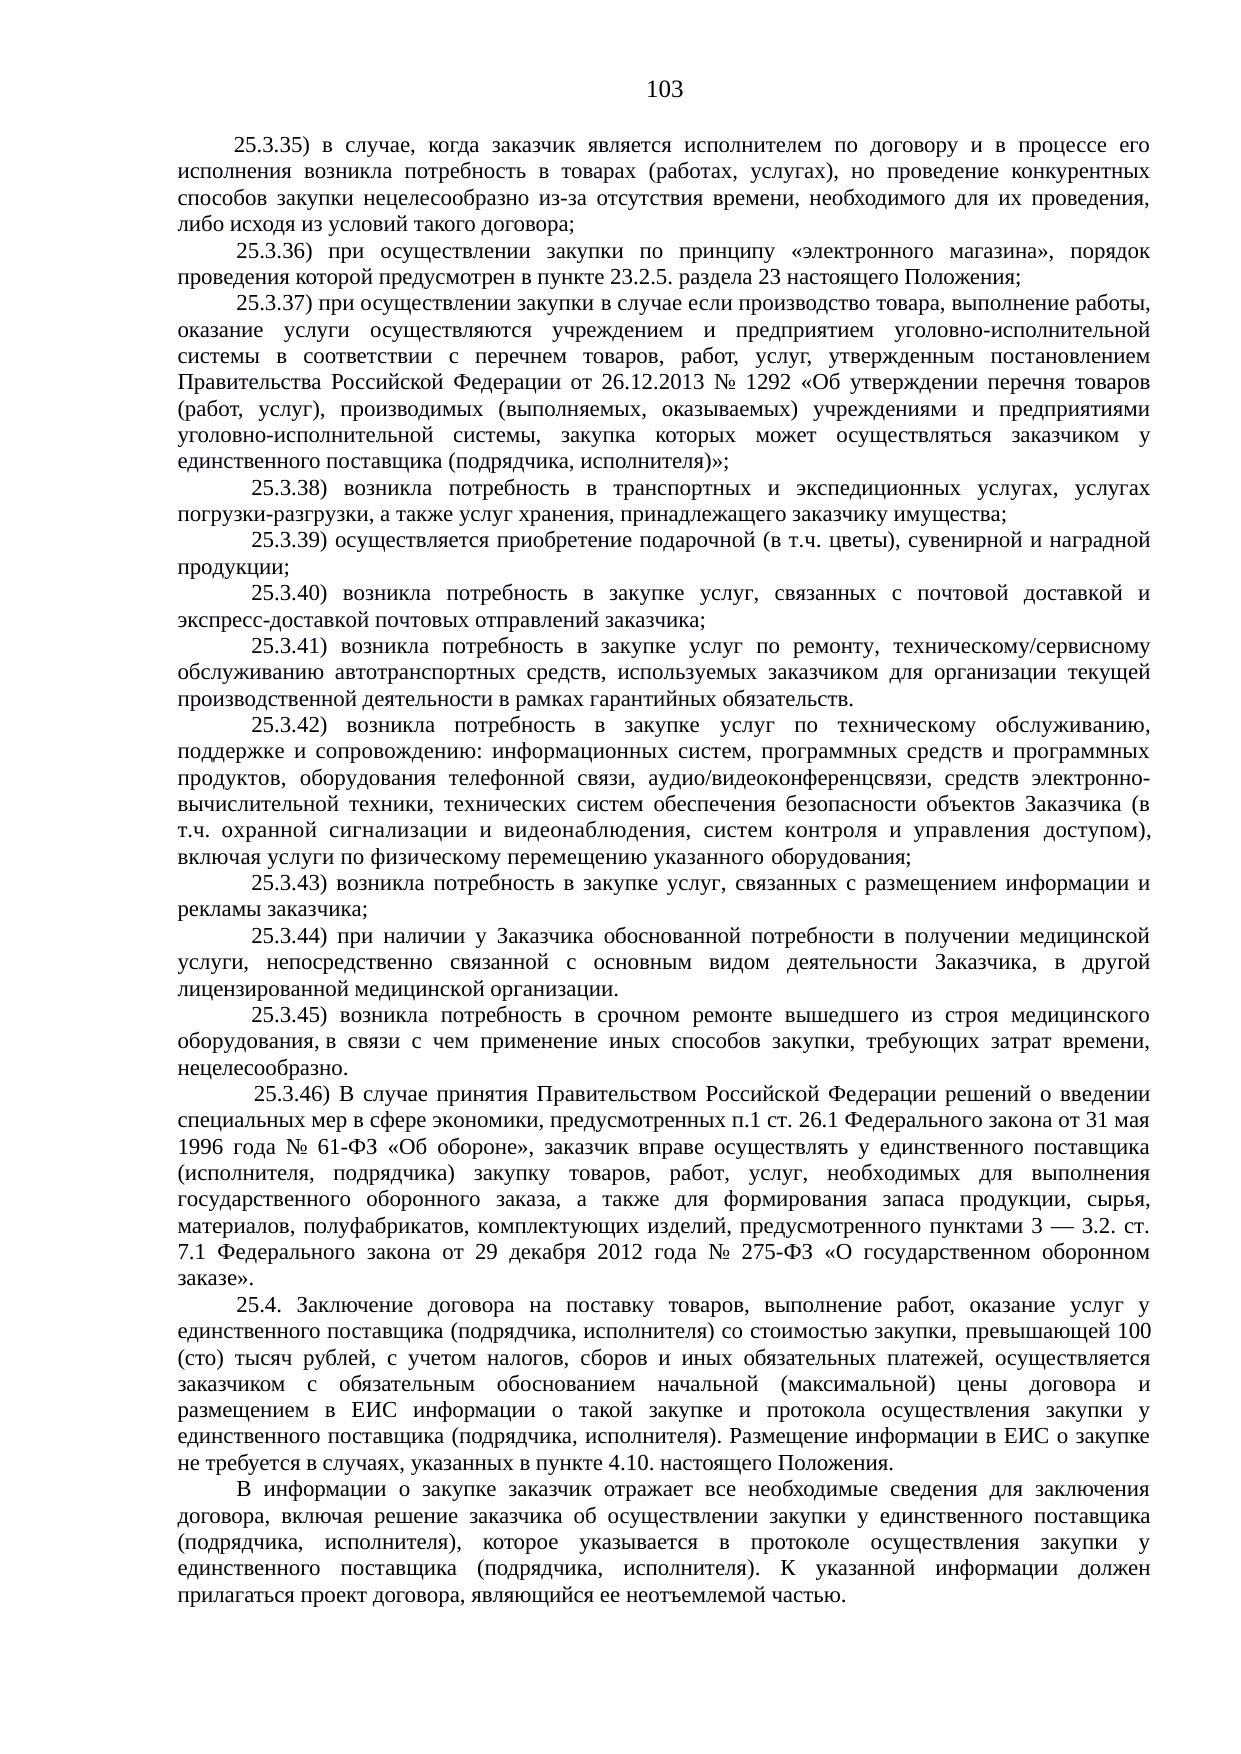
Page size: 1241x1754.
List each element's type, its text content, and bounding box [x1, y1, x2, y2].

text 25.3.40) возникла потребность в закупке услуг, связанных с почтовой доставкой и экспресс-доставкой почтовых отправлений заказчика; [177, 579, 1152, 632]
text 25.3.46) В случае принятия Правительством Российской Федерации решений о введении специальных мер в сфере экономики, предусмотренных п.1 ст. 26.1 Федерального закона от 31 мая 1996 года № 61-ФЗ «Об обороне», заказчик вправе осуществлять у единственного поставщика (исполнителя, подрядчика) закупку товаров, работ, услуг, необходимых для выполнения государственного оборонного заказа, а также для формирования запаса продукции, сырья, материалов, полуфабрикатов, комплектующих изделий, предусмотренного пунктами 3 — 3.2. ст. 7.1 Федерального закона от 29 декабря 2012 года № 275-ФЗ «О государственном оборонном заказе». [177, 1080, 1152, 1291]
text 25.3.44) при наличии у Заказчика обоснованной потребности в получении медицинской услуги, непосредственно связанной с основным видом деятельности Заказчика, в другой лицензированной медицинской организации. [177, 922, 1152, 1001]
text 25.3.37) при осуществлении закупки в случае если производство товара, выполнение работы, оказание услуги осуществляются учреждением и предприятием уголовно-исполнительной системы в соответствии с перечнем товаров, работ, услуг, утвержденным постановлением Правительства Российской Федерации от 26.12.2013 № 1292 «Об утверждении перечня товаров (работ, услуг), производимых (выполняемых, оказываемых) учреждениями и предприятиями уголовно-исполнительной системы, закупка которых может осуществляться заказчиком у единственного поставщика (подрядчика, исполнителя)»; [177, 289, 1152, 474]
text 25.3.45) возникла потребность в срочном ремонте вышедшего из строя медицинского оборудования, в связи с чем применение иных способов закупки, требующих затрат времени, нецелесообразно. [177, 1001, 1152, 1080]
text 25.3.43) возникла потребность в закупке услуг, связанных с размещением информации и рекламы заказчика; [177, 869, 1152, 922]
text 25.3.36) при осуществлении закупки по принципу «электронного магазина», порядок проведения которой предусмотрен в пункте 23.2.5. раздела 23 настоящего Положения; [177, 237, 1152, 289]
text 25.3.38) возникла потребность в транспортных и экспедиционных услугах, услугах погрузки-разгрузки, а также услуг хранения, принадлежащего заказчику имущества; [177, 474, 1152, 527]
text 25.4. Заключение договора на поставку товаров, выполнение работ, оказание услуг у единственного поставщика (подрядчика, исполнителя) со стоимостью закупки, превышающей 100 (сто) тысяч рублей, с учетом налогов, сборов и иных обязательных платежей, осуществляется заказчиком с обязательным обоснованием начальной (максимальной) цены договора и размещением в ЕИС информации о такой закупке и протокола осуществления закупки у единственного поставщика (подрядчика, исполнителя). Размещение информации в ЕИС о закупке не требуется в случаях, указанных в пункте 4.10. настоящего Положения. [177, 1291, 1152, 1475]
text 25.3.41) возникла потребность в закупке услуг по ремонту, техническому/сервисному обслуживанию автотранспортных средств, используемых заказчиком для организации текущей производственной деятельности в рамках гарантийных обязательств. [177, 632, 1152, 711]
text 25.3.35) в случае, когда заказчик является исполнителем по договору и в процессе его исполнения возникла потребность в товарах (работах, услугах), но проведение конкурентных способов закупки нецелесообразно из-за отсутствия времени, необходимого для их проведения, либо исходя из условий такого договора; [177, 131, 1152, 237]
text 25.3.39) осуществляется приобретение подарочной (в т.ч. цветы), сувенирной и наградной продукции; [177, 527, 1152, 579]
text В информации о закупке заказчик отражает все необходимые сведения для заключения договора, включая решение заказчика об осуществлении закупки у единственного поставщика (подрядчика, исполнителя), которое указывается в протоколе осуществления закупки у единственного поставщика (подрядчика, исполнителя). К указанной информации должен прилагаться проект договора, являющийся ее неотъемлемой частью. [177, 1475, 1152, 1607]
text 25.3.42) возникла потребность в закупке услуг по техническому обслуживанию, поддержке и сопровождению: информационных систем, программных средств и программных продуктов, оборудования телефонной связи, аудио/видеоконференцсвязи, средств электронно-вычислительной техники, технических систем обеспечения безопасности объектов Заказчика (в т.ч. охранной сигнализации и видеонаблюдения, систем контроля и управления доступом), включая услуги по физическому перемещению указанного оборудования; [177, 711, 1152, 869]
